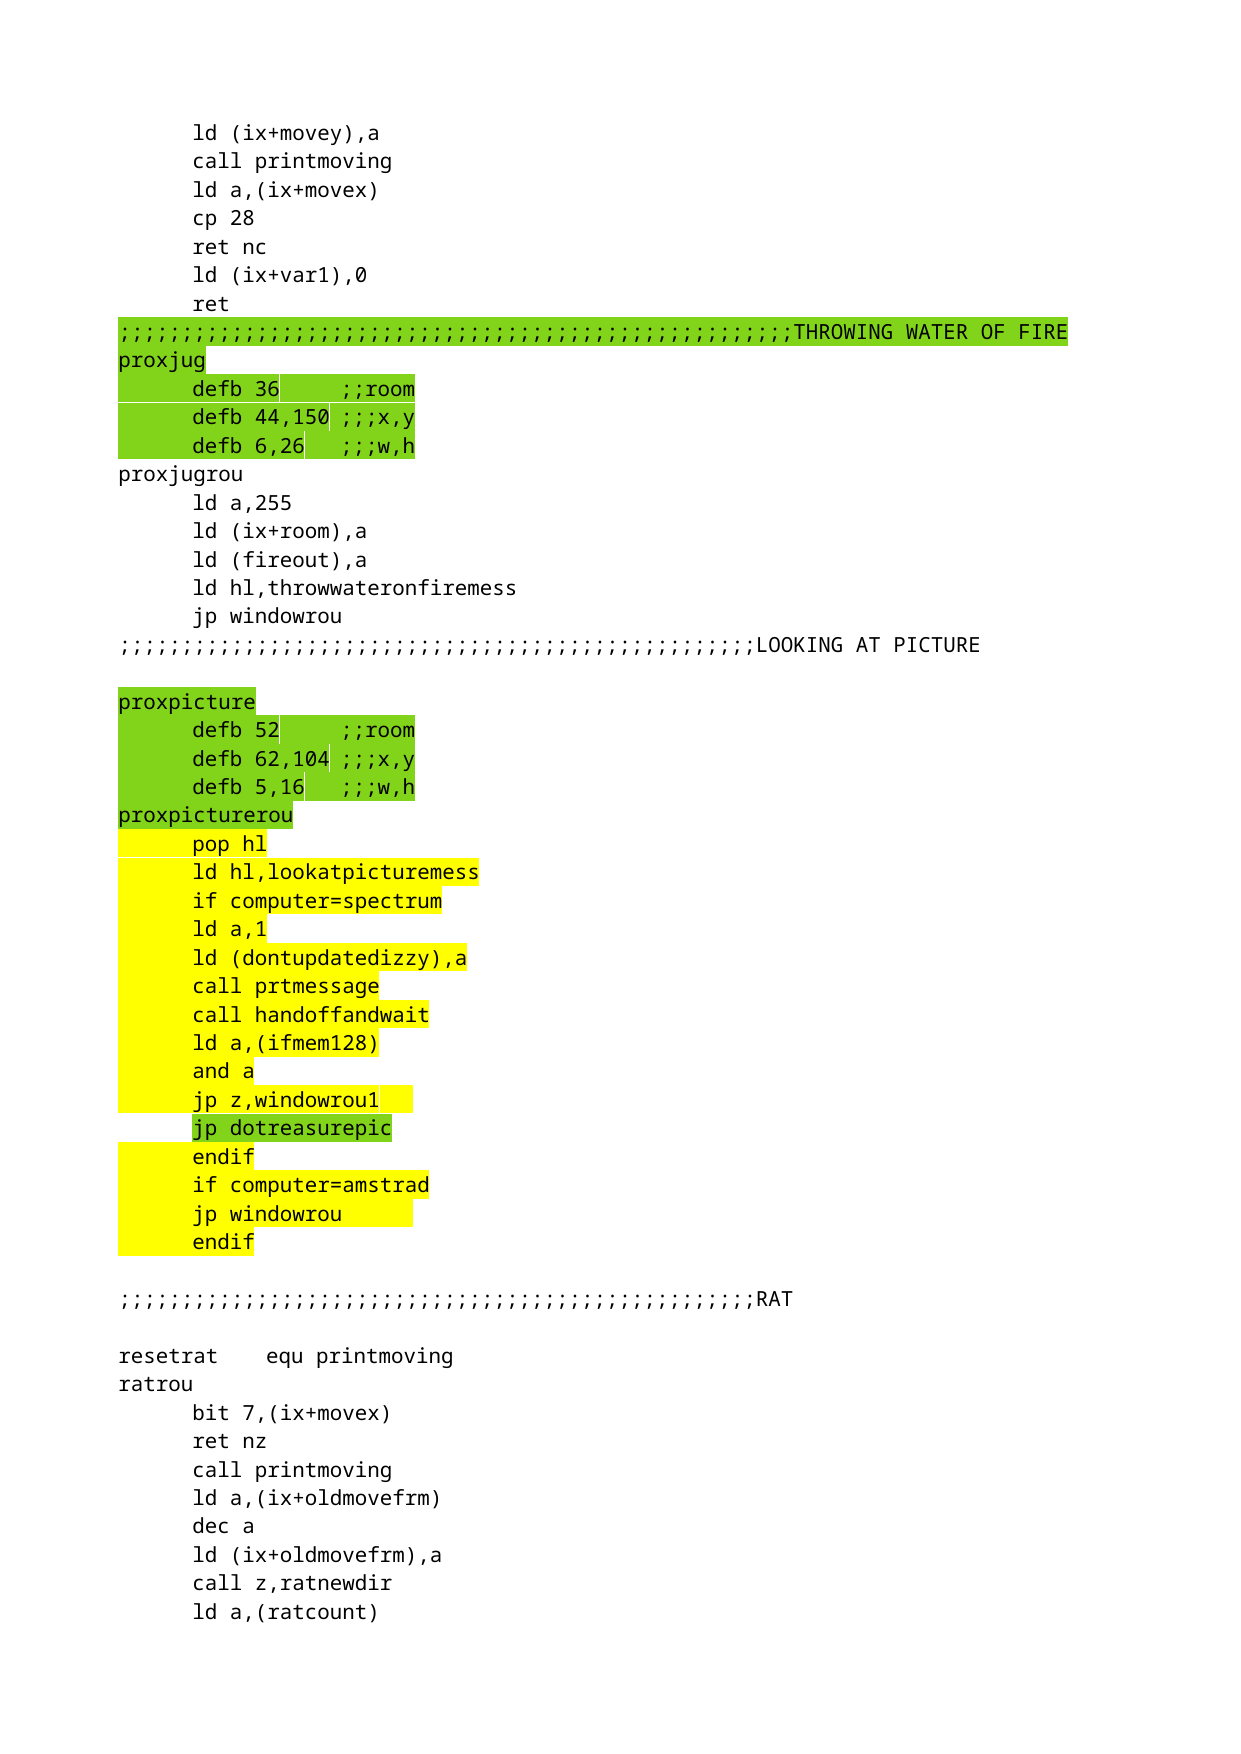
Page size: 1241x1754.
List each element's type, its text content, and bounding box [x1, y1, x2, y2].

text ld hl,lookatpicturemess [118, 857, 1122, 886]
text if computer=amstrad [118, 1170, 1122, 1199]
text ld hl,throwwateronfiremess [118, 573, 1122, 602]
text ld (dontupdatedizzy),a [118, 943, 1122, 971]
text bit 7,(ix+movex) [118, 1398, 1122, 1426]
text defb 44,150 ;;;x,y [118, 402, 1122, 431]
text proxpicture [118, 687, 1122, 715]
text ret nz [118, 1426, 1122, 1455]
text ld (ix+movey),a [118, 118, 1122, 147]
text defb 6,26 ;;;w,h [118, 431, 1122, 459]
text ld a,255 [118, 488, 1122, 516]
text jp dotreasurepic [118, 1113, 1122, 1142]
text and a [118, 1057, 1122, 1085]
text proxjug [118, 346, 1122, 374]
text cp 28 [118, 203, 1122, 232]
text ;;;;;;;;;;;;;;;;;;;;;;;;;;;;;;;;;;;;;;;;;;;;;;;;;;;LOOKING AT PICTURE [118, 630, 1122, 658]
text call printmoving [118, 147, 1122, 175]
text if computer=spectrum [118, 886, 1122, 914]
text jp windowrou [118, 602, 1122, 630]
text ratrou [118, 1369, 1122, 1398]
text endif [118, 1142, 1122, 1170]
text pop hl [118, 829, 1122, 857]
text defb 52 ;;room [118, 715, 1122, 744]
text ld (ix+oldmovefrm),a [118, 1540, 1122, 1568]
text ld a,(ix+movex) [118, 175, 1122, 203]
text ld a,(ratcount) [118, 1597, 1122, 1625]
text call printmoving [118, 1455, 1122, 1483]
text endif [118, 1227, 1122, 1256]
text resetrat equ printmoving [118, 1341, 1122, 1369]
text call handoffandwait [118, 1000, 1122, 1028]
text proxjugrou [118, 459, 1122, 488]
text call z,ratnewdir [118, 1568, 1122, 1597]
text ret [118, 289, 1122, 317]
text ret nc [118, 232, 1122, 260]
text ld (fireout),a [118, 545, 1122, 573]
text ;;;;;;;;;;;;;;;;;;;;;;;;;;;;;;;;;;;;;;;;;;;;;;;;;;;;;;THROWING WATER OF FIRE [118, 317, 1122, 346]
text ;;;;;;;;;;;;;;;;;;;;;;;;;;;;;;;;;;;;;;;;;;;;;;;;;;;RAT [118, 1284, 1122, 1312]
text dec a [118, 1512, 1122, 1540]
text ld (ix+var1),0 [118, 260, 1122, 289]
text ld (ix+room),a [118, 516, 1122, 545]
text jp windowrou [118, 1199, 1122, 1227]
text proxpicturerou [118, 801, 1122, 829]
text ld a,1 [118, 914, 1122, 943]
text ld a,(ifmem128) [118, 1028, 1122, 1057]
text defb 62,104 ;;;x,y [118, 744, 1122, 772]
text defb 5,16 ;;;w,h [118, 772, 1122, 801]
text defb 36 ;;room [118, 374, 1122, 402]
text jp z,windowrou1 [118, 1085, 1122, 1113]
text ld a,(ix+oldmovefrm) [118, 1483, 1122, 1512]
text call prtmessage [118, 971, 1122, 1000]
